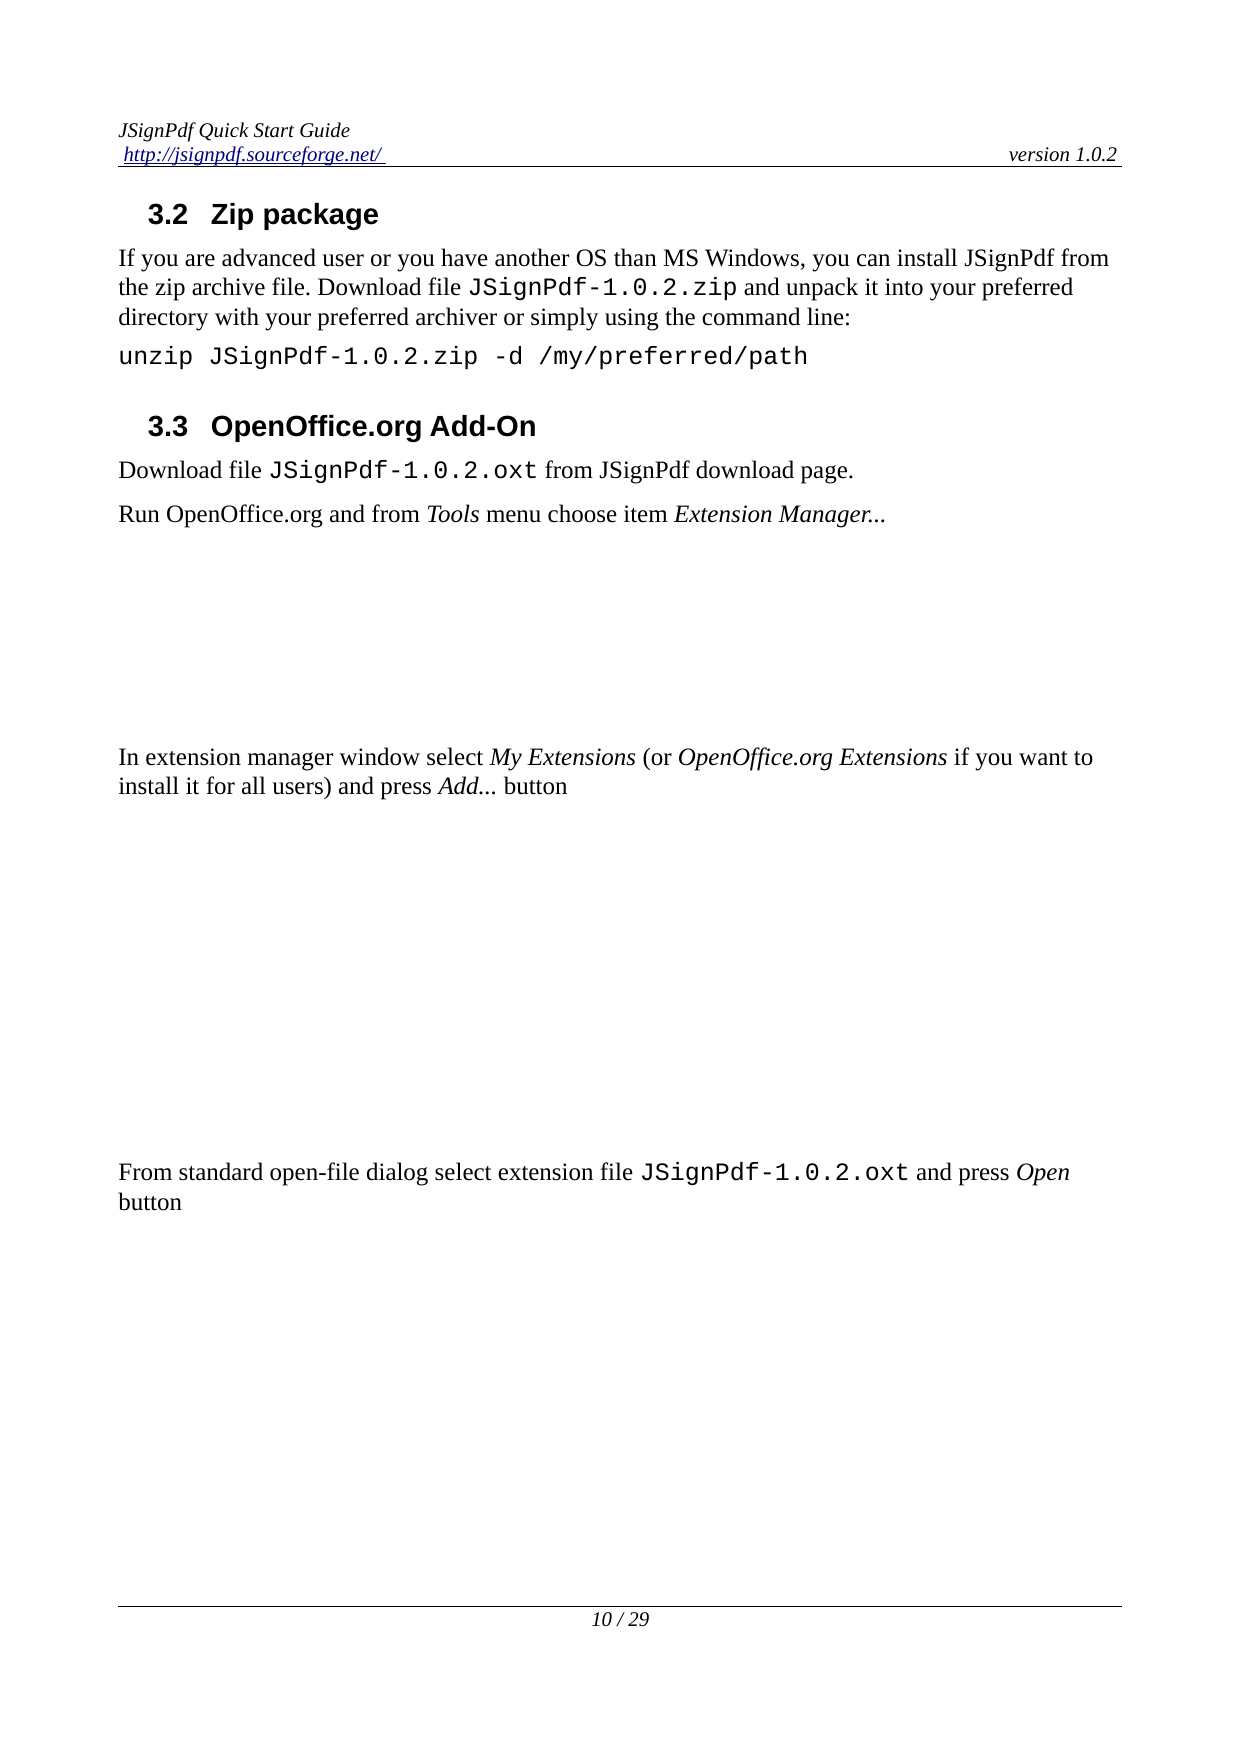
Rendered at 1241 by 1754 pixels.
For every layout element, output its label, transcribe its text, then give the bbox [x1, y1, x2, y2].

text unzip JSignPdf-1.0.2.zip -d /my/preferred/path [118, 344, 1122, 372]
subtitle OpenOffice.org Add-On [148, 409, 1116, 443]
text Download file JSignPdf-1.0.2.oxt from JSignPdf download page. [118, 456, 1122, 486]
text Run OpenOffice.org and from Tools menu choose item Extension Manager... [118, 499, 1122, 528]
subtitle Zip package [148, 197, 1116, 230]
text In extension manager window select My Extensions (or OpenOffice.org Extensions if you want to install it for all users) and press Add... button [118, 540, 1122, 800]
text From standard open-file dialog select extension file JSignPdf-1.0.2.oxt and press Open button [118, 812, 1122, 1216]
text If you are advanced user or you have another OS than MS Windows, you can install JSignPdf from the zip archive file. Download file JSignPdf-1.0.2.zip and unpack it into your preferred directory with your preferred archiver or simply using the command line: [118, 243, 1122, 331]
